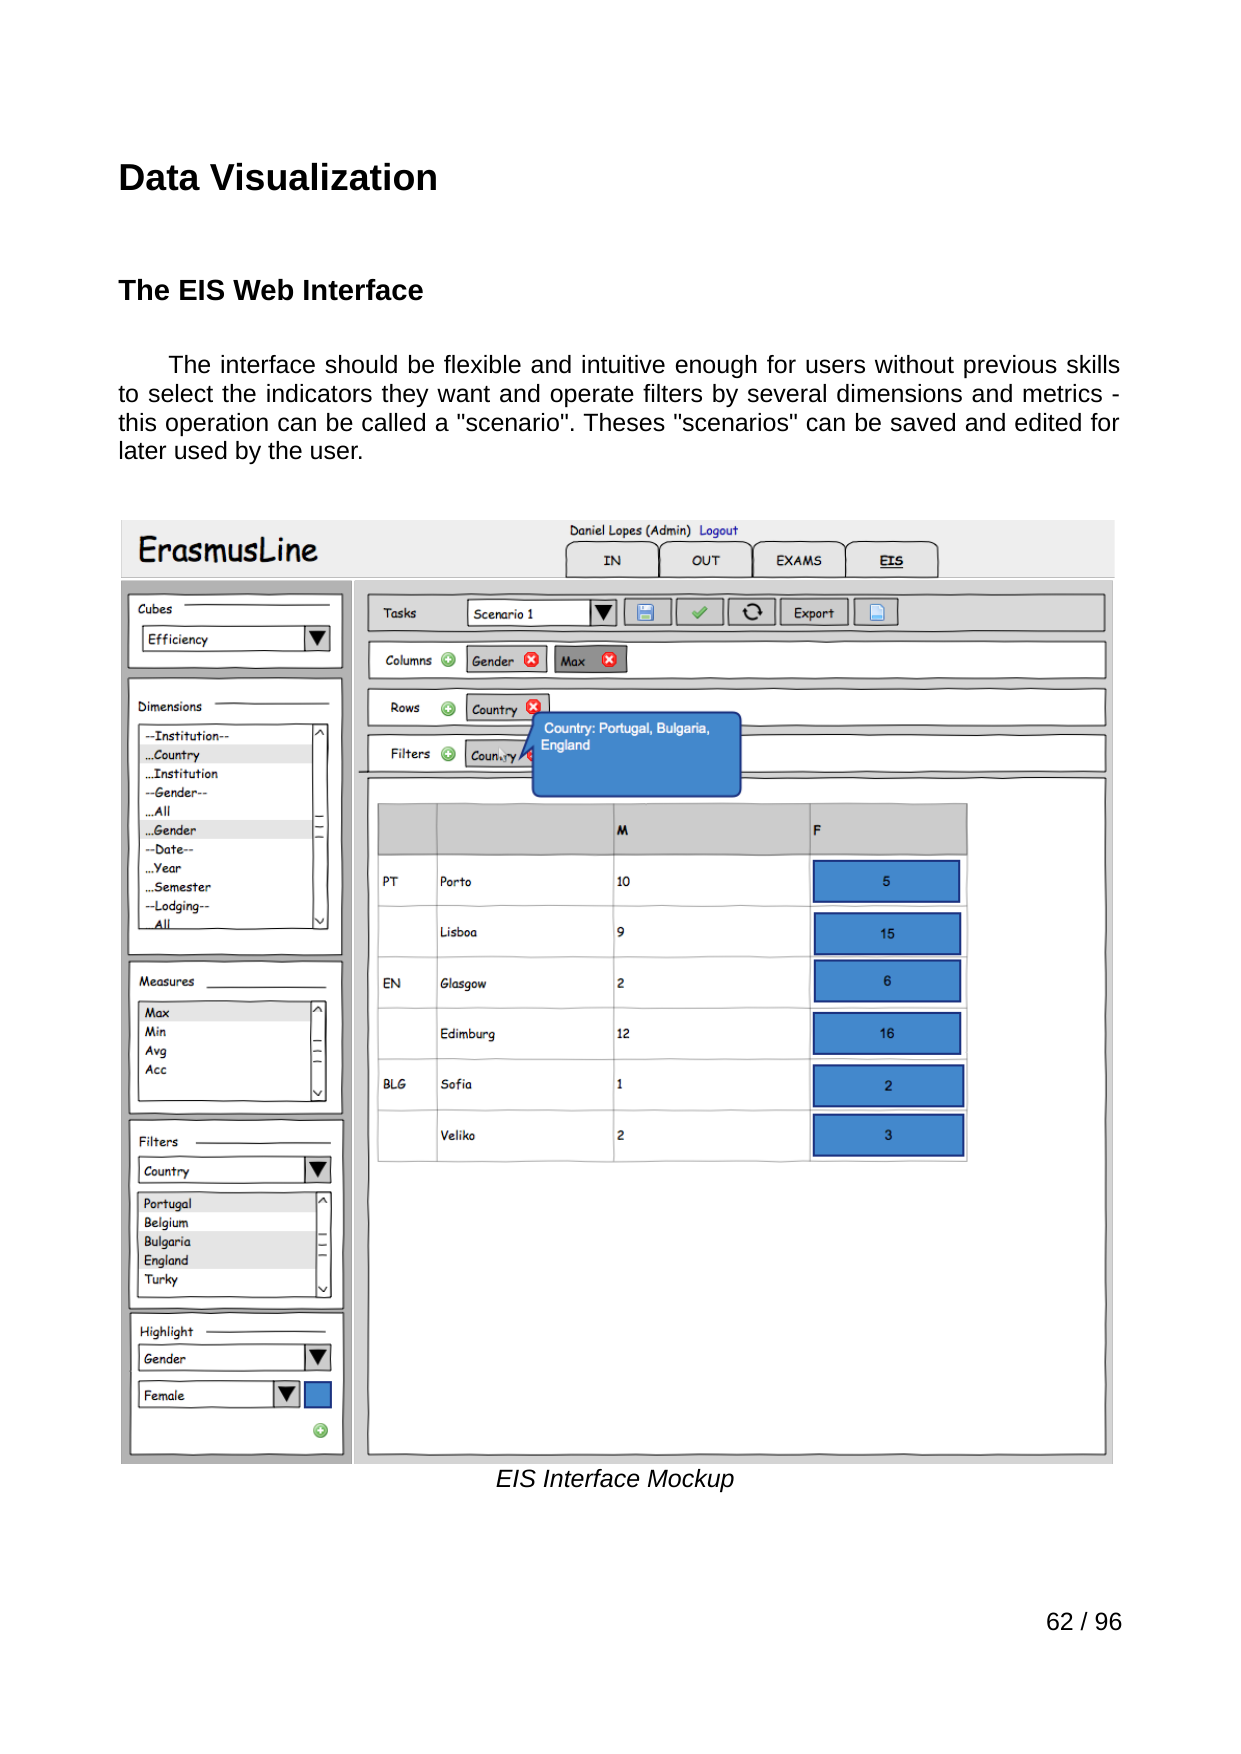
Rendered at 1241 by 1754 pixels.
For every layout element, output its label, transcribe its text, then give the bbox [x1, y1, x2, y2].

text The interface should be flexible and intuitive enough for users without previous skills to select the indicators they want and operate filters by several dimensions and metrics - this operation can be called a "scenario". Theses "scenarios" can be saved and edited for later used by the user. [118, 350, 1122, 465]
text EIS Interface Mockup [118, 1464, 1114, 1493]
subtitle Data Visualization [118, 156, 1122, 199]
subtitle The EIS Web Interface [118, 273, 1122, 306]
picture [118, 520, 1115, 1464]
